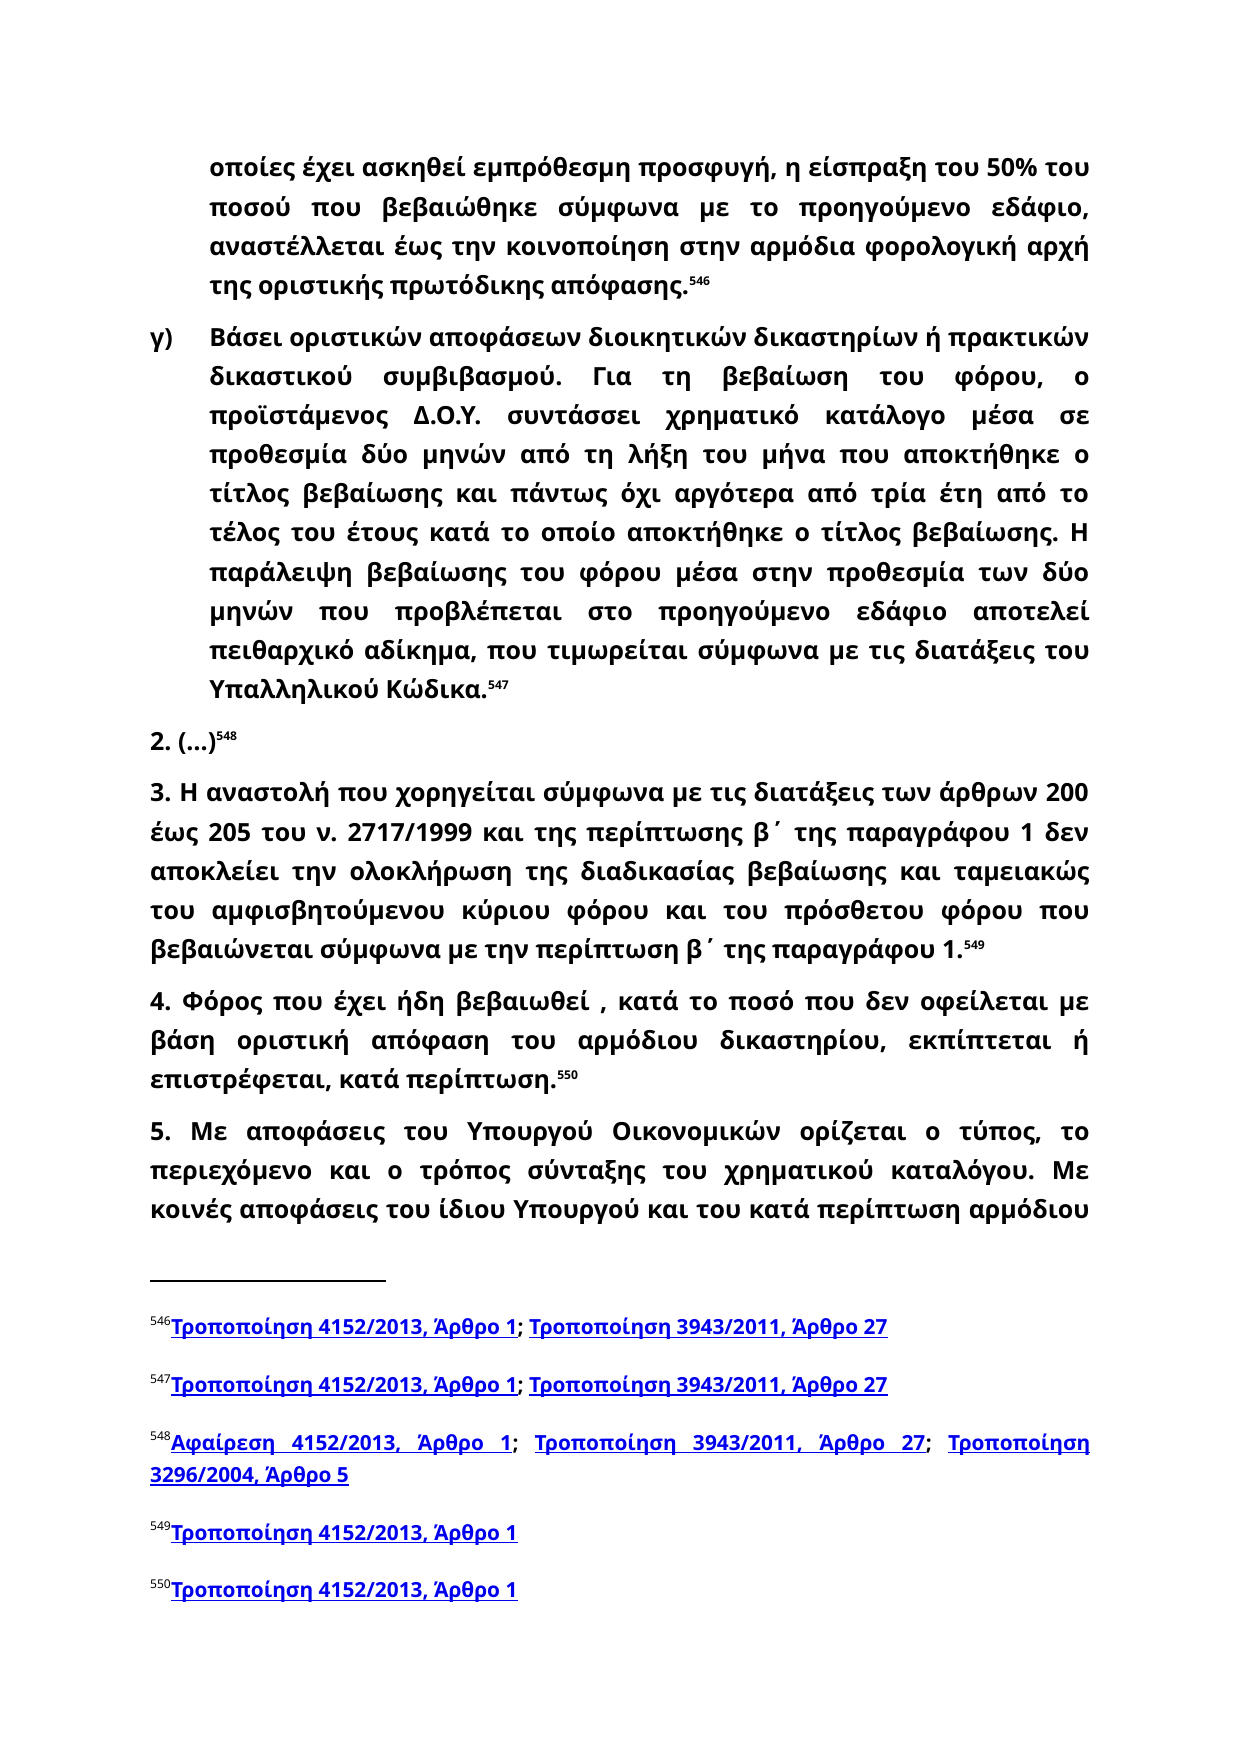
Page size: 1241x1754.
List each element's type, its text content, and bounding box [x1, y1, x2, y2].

text Τροποποίηση 4152/2013, Άρθρο 1 [150, 1576, 1090, 1604]
text Τροποποίηση 4152/2013, Άρθρο 1; Τροποποίηση 3943/2011, Άρθρο 27 [150, 1370, 1090, 1398]
text 2. (…) [150, 723, 1090, 757]
list γ) Βάσει οριστικών αποφάσεων διοικητικών δικαστηρίων ή πρακτικών δικαστικού συμβιβασμού. Για τη βεβαίωση του φόρου, ο προϊστάμενος Δ.Ο.Υ. συντάσσει χρηματικό κατάλογο μέσα σε προθεσμία δύο μηνών από τη λήξη του μήνα που αποκτήθηκε ο τίτλος βεβαίωσης και πάντως όχι αργότερα από τρία έτη από το τέλος του έτους κατά το οποίο αποκτήθηκε ο τίτλος βεβαίωσης. Η παράλειψη βεβαίωσης του φόρου μέσα στην προθεσμία των δύο μηνών που προβλέπεται στο προηγούμενο εδάφιο αποτελεί πειθαρχικό αδίκημα, που τιμωρείται σύμφωνα με τις διατάξεις του Υπαλληλικού Κώδικα. [150, 319, 1090, 706]
text Τροποποίηση 4152/2013, Άρθρο 1; Τροποποίηση 3943/2011, Άρθρο 27 [150, 1312, 1090, 1341]
text 3. Η αναστολή που χορηγείται σύμφωνα με τις διατάξεις των άρθρων 200 έως 205 του ν. 2717/1999 και της περίπτωσης β΄ της παραγράφου 1 δεν αποκλείει την ολοκλήρωση της διαδικασίας βεβαίωσης και ταμειακώς του αμφισβητούμενου κύριου φόρου και του πρόσθετου φόρου που βεβαιώνεται σύμφωνα με την περίπτωση β΄ της παραγράφου 1. [150, 775, 1090, 966]
text 5. Με αποφάσεις του Υπουργού Οικονομικών ορίζεται ο τύπος, το περιεχόμενο και ο τρόπος σύνταξης του χρηματικού καταλόγου. Με κοινές αποφάσεις του ίδιου Υπουργού και του κατά περίπτωση αρμόδιου [150, 1113, 1090, 1226]
text Τροποποίηση 4152/2013, Άρθρο 1 [150, 1518, 1090, 1546]
text Αφαίρεση 4152/2013, Άρθρο 1; Τροποποίηση 3943/2011, Άρθρο 27; Τροποποίηση 3296/2004, Άρθρο 5 [150, 1428, 1090, 1489]
list οποίες έχει ασκηθεί εμπρόθεσμη προσφυγή, η είσπραξη του 50% του ποσού που βεβαιώθηκε σύμφωνα με το προηγούμενο εδάφιο, αναστέλλεται έως την κοινοποίηση στην αρμόδια φορολογική αρχή της οριστικής πρωτόδικης απόφασης. [150, 150, 1090, 302]
text 4. Φόρος που έχει ήδη βεβαιωθεί , κατά το ποσό που δεν οφείλεται με βάση οριστική απόφαση του αρμόδιου δικαστηρίου, εκπίπτεται ή επιστρέφεται, κατά περίπτωση. [150, 983, 1090, 1096]
